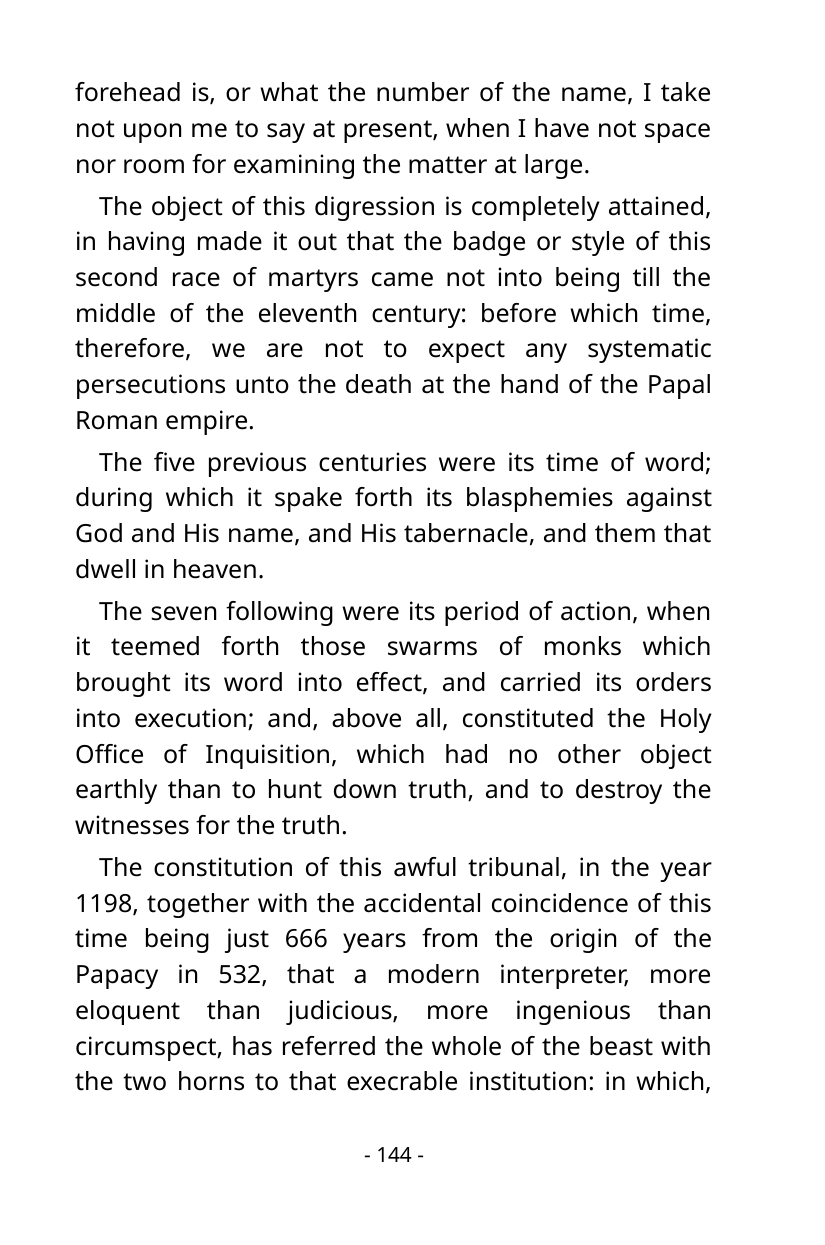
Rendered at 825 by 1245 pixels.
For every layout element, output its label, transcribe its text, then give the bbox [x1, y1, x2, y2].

text The object of this digression is completely attained, in having made it out that the badge or style of this second race of martyrs came not into being till the middle of the eleventh century: before which time, therefore, we are not to expect any systematic persecutions unto the death at the hand of the Papal Roman empire. [75, 188, 712, 437]
text The five previous centuries were its time of word; during which it spake forth its blasphemies against God and His name, and His tabernacle, and them that dwell in heaven. [75, 444, 712, 586]
text forehead is, or what the number of the name, I take not upon me to say at present, when I have not space nor room for examining the matter at large. [75, 75, 712, 181]
text The seven following were its period of action, when it teemed forth those swarms of monks which brought its word into effect, and carried its orders into execution; and, above all, constituted the Holy Office of Inquisition, which had no other object earthly than to hunt down truth, and to destroy the witnesses for the truth. [75, 593, 712, 842]
text The constitution of this awful tribunal, in the year 1198, together with the accidental coincidence of this time being just 666 years from the origin of the Papacy in 532, that a modern interpreter, more eloquent than judicious, more ingenious than circumspect, has referred the whole of the beast with the two horns to that execrable institution: in which, [75, 849, 712, 1098]
